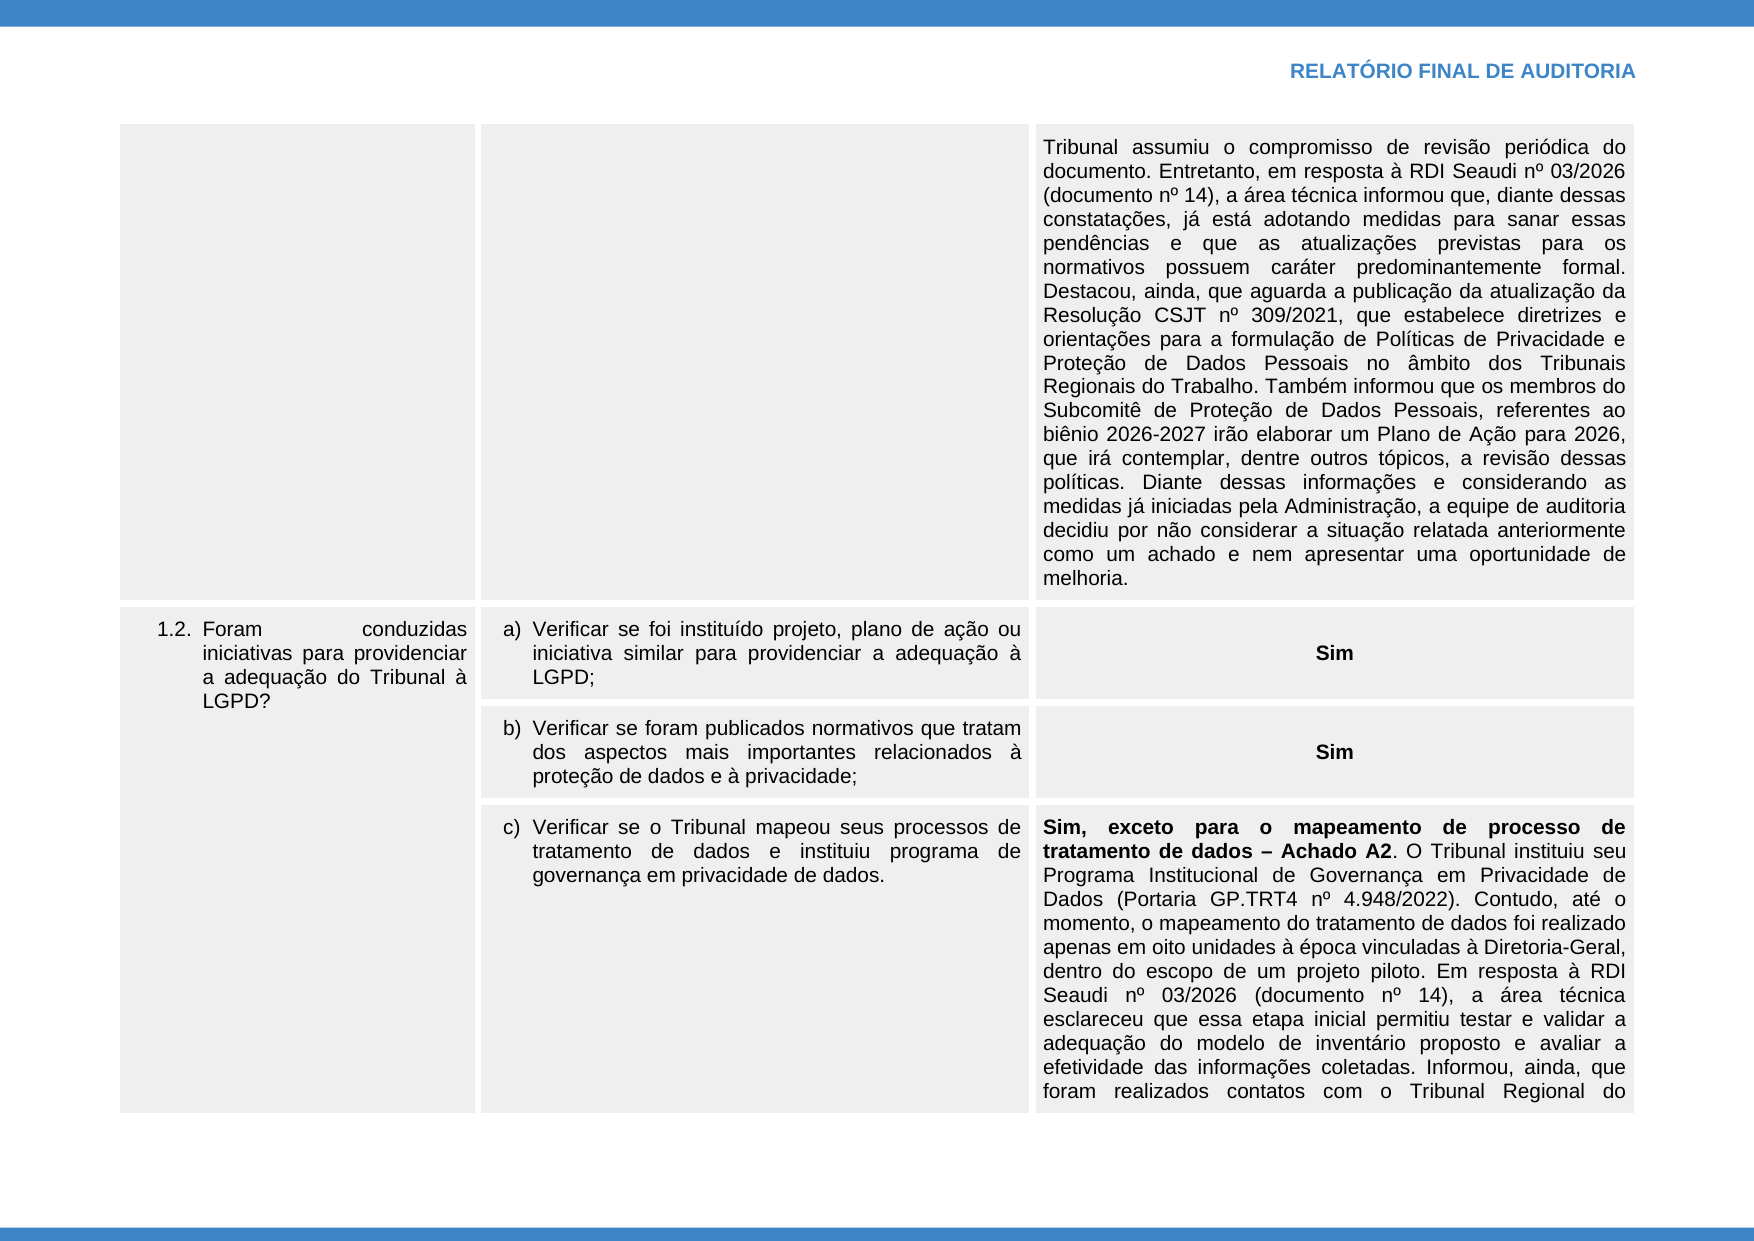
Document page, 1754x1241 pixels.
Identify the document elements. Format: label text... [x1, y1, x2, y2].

table_cell Verificar se foram publicados normativos que tratam dos aspectos mais importantes relacionados à proteção de dados e à privacidade; [481, 706, 1029, 798]
table_cell Verificar se o Tribunal mapeou seus processos de tratamento de dados e instituiu programa de governança em privacidade de dados. [481, 805, 1029, 1113]
table_cell Verificar se foi instituído projeto, plano de ação ou iniciativa similar para providenciar a adequação à LGPD; [481, 607, 1029, 699]
table_cell Sim [1036, 706, 1634, 798]
table_cell Sim [1036, 607, 1634, 699]
table_cell [120, 124, 475, 600]
table_cell [481, 124, 1029, 600]
table_cell Tribunal assumiu o compromisso de revisão periódica do documento. Entretanto, em resposta à RDI Seaudi nº 03/2026 (documento nº 14), a área técnica informou que, diante dessas constatações, já está adotando medidas para sanar essas pendências e que as atualizações previstas para os normativos possuem caráter predominantemente formal. Destacou, ainda, que aguarda a publicação da atualização da Resolução CSJT nº 309/2021, que estabelece diretrizes e orientações para a formulação de Políticas de Privacidade e Proteção de Dados Pessoais no âmbito dos Tribunais Regionais do Trabalho. Também informou que os membros do Subcomitê de Proteção de Dados Pessoais, referentes ao biênio 2026-2027 irão elaborar um Plano de Ação para 2026, que irá contemplar, dentre outros tópicos, a revisão dessas políticas. Diante dessas informações e considerando as medidas já iniciadas pela Administração, a equipe de auditoria decidiu por não considerar a situação relatada anteriormente como um achado e nem apresentar uma oportunidade de melhoria. [1036, 124, 1634, 600]
table_cell Sim, exceto para o mapeamento de processo de tratamento de dados – Achado A2. O Tribunal instituiu seu Programa Institucional de Governança em Privacidade de Dados (Portaria GP.TRT4 nº 4.948/2022). Contudo, até o momento, o mapeamento do tratamento de dados foi realizado apenas em oito unidades à época vinculadas à Diretoria-Geral, dentro do escopo de um projeto piloto. Em resposta à RDI Seaudi nº 03/2026 (documento nº 14), a área técnica esclareceu que essa etapa inicial permitiu testar e validar a adequação do modelo de inventário proposto e avaliar a efetividade das informações coletadas. Informou, ainda, que foram realizados contatos com o Tribunal Regional do [1036, 805, 1634, 1113]
table_cell Foram conduzidas iniciativas para providenciar a adequação do Tribunal à LGPD? [120, 607, 475, 1113]
